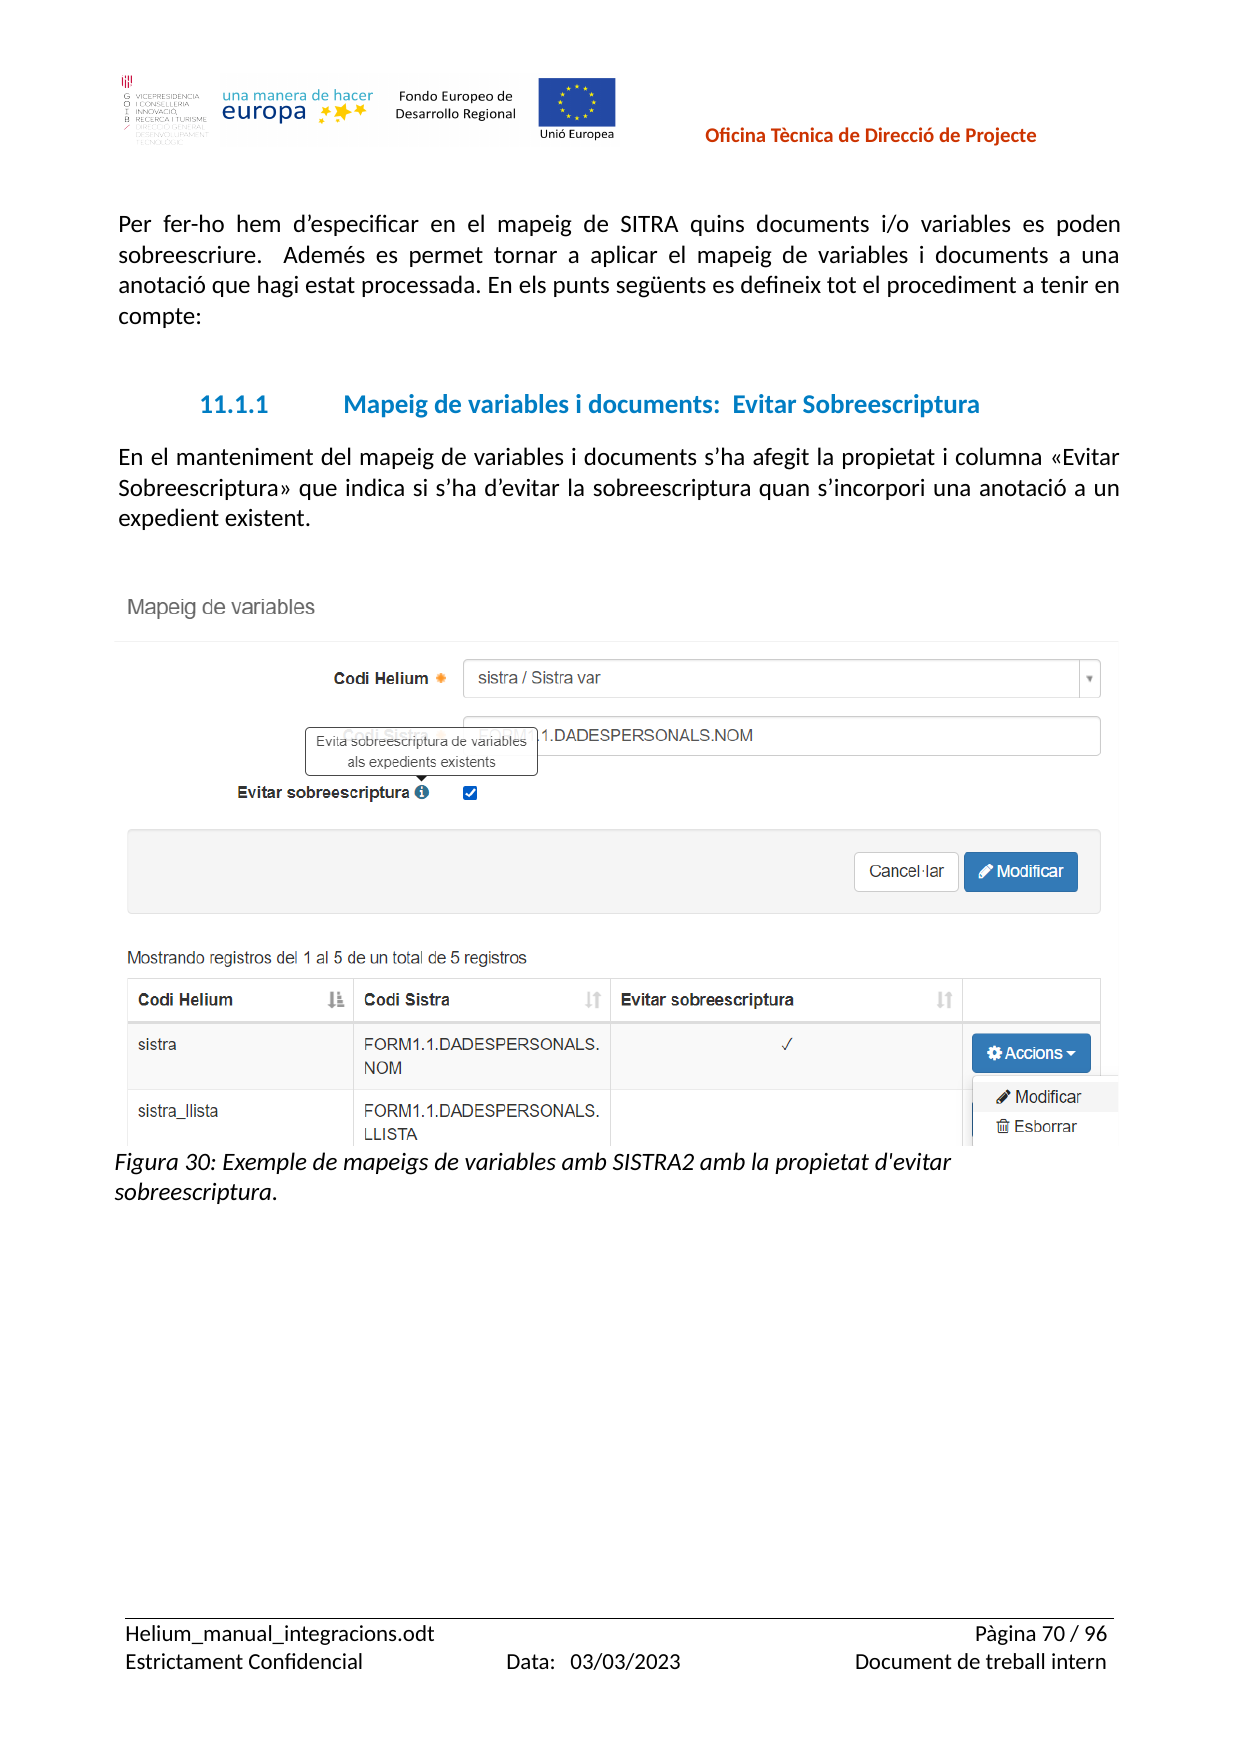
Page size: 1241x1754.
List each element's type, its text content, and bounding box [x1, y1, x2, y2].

text Figura 30: Exemple de mapeigs de variables amb SISTRA2 amb la propietat d'evitar sobreescriptura. [114, 1146, 1118, 1207]
picture [219, 73, 621, 147]
text En el manteniment del mapeig de variables i documents s’ha afegit la propietat i columna «Evitar Sobreescriptura» que indica si s’ha d’evitar la sobreescriptura quan s’incorpori una anotació a un expedient existent. [118, 441, 1122, 533]
subtitle Mapeig de variables i documents: Evitar Sobreescriptura [193, 387, 1122, 421]
picture [118, 73, 213, 147]
picture [114, 585, 1119, 1146]
text Per fer-ho hem d’especificar en el mapeig de SITRA quins documents i/o variables es poden sobreescriure. Ademés es permet tornar a aplicar el mapeig de variables i documents a una anotació que hagi estat processada. En els punts següents es defineix tot el procediment a tenir en compte: [118, 208, 1122, 330]
